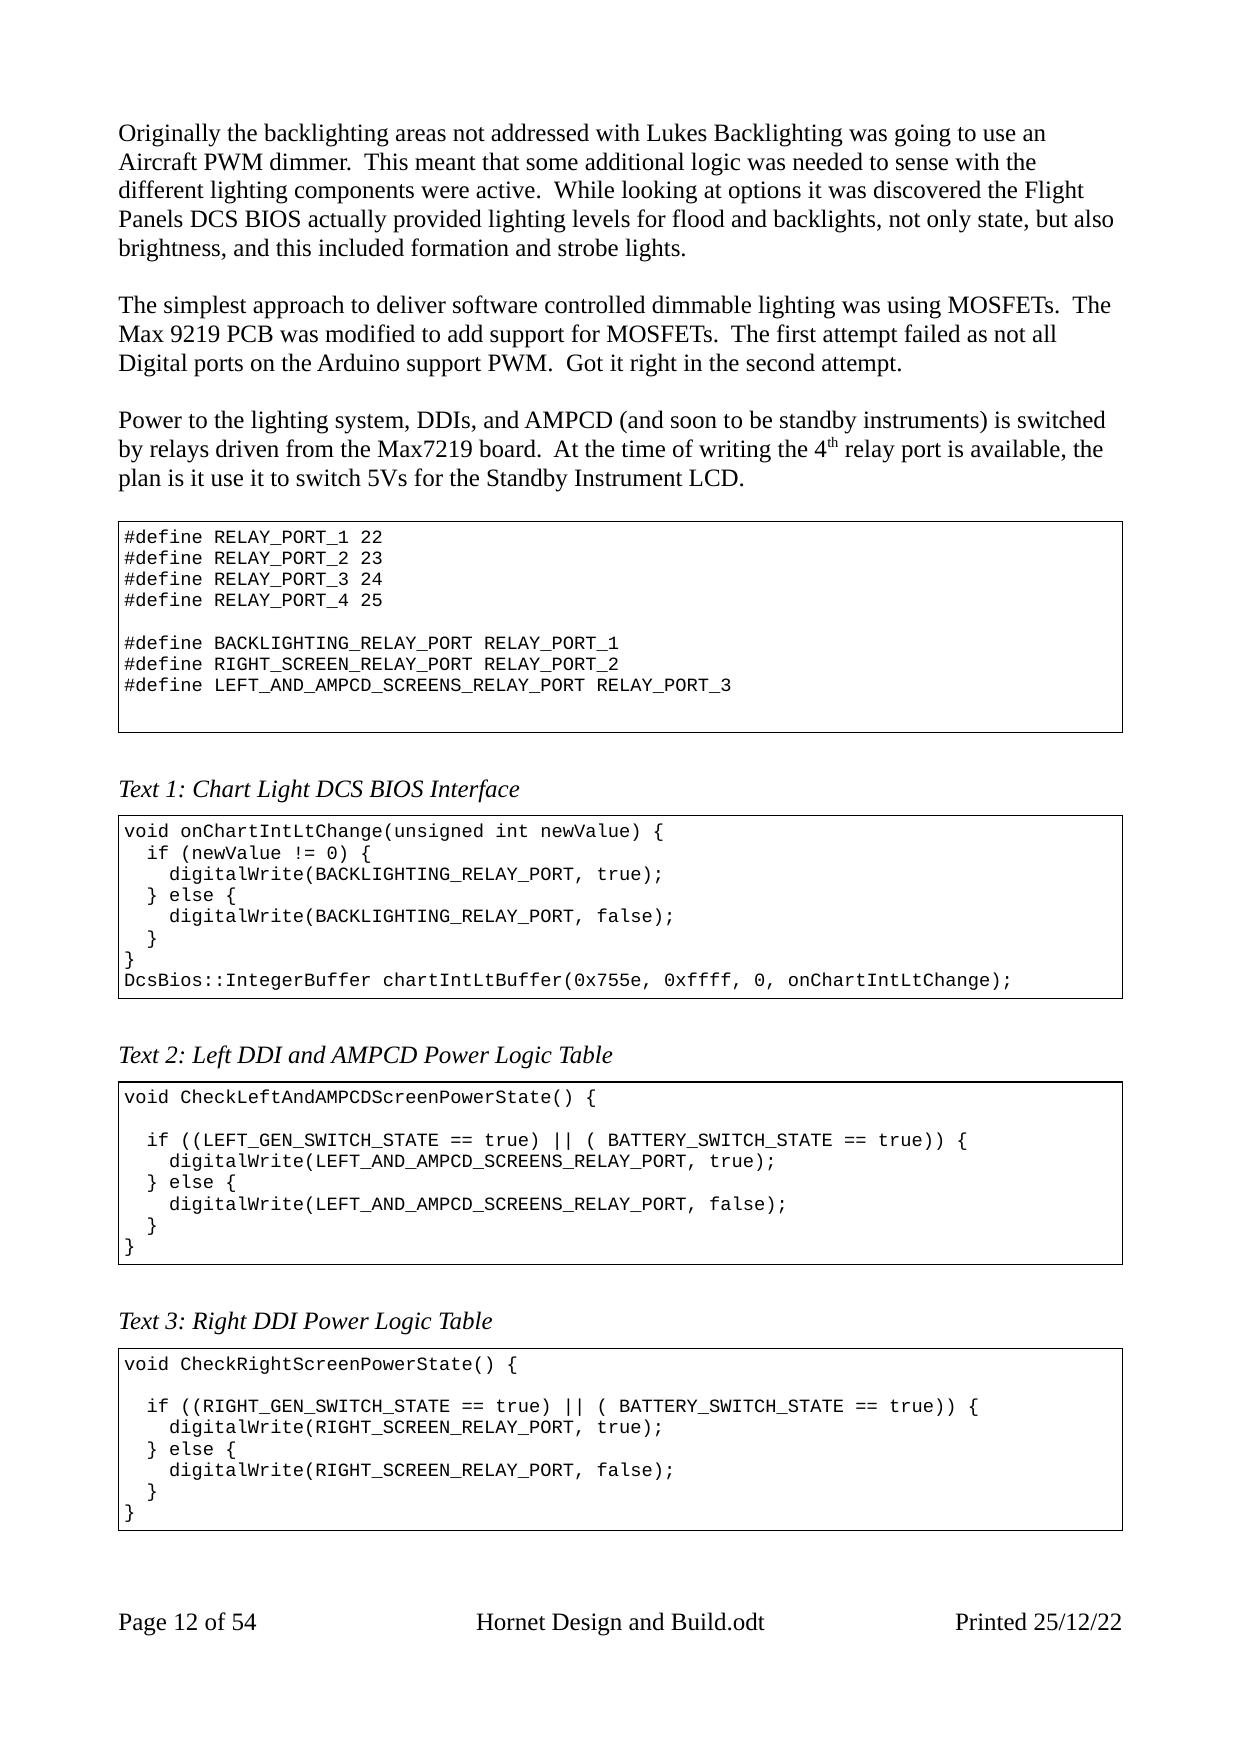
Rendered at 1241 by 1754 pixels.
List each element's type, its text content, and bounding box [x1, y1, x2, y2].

text Text 3: Right DDI Power Logic Table [118, 1306, 1122, 1335]
table_header void CheckLeftAndAMPCDScreenPowerState() { if ((LEFT_GEN_SWITCH_STATE == true) || ( BATTERY_SWITCH_STATE == true)) { digitalWrite(LEFT_AND_AMPCD_SCREENS_RELAY_PORT, true); } else { digitalWrite(LEFT_AND_AMPCD_SCREENS_RELAY_PORT, false); } } [119, 1083, 1122, 1264]
table_header void onChartIntLtChange(unsigned int newValue) { if (newValue != 0) { digitalWrite(BACKLIGHTING_RELAY_PORT, true); } else { digitalWrite(BACKLIGHTING_RELAY_PORT, false); } } DcsBios::IntegerBuffer chartIntLtBuffer(0x755e, 0xffff, 0, onChartIntLtChange); [119, 816, 1122, 998]
table_header #define RELAY_PORT_1 22 #define RELAY_PORT_2 23 #define RELAY_PORT_3 24 #define RELAY_PORT_4 25 #define BACKLIGHTING_RELAY_PORT RELAY_PORT_1 #define RIGHT_SCREEN_RELAY_PORT RELAY_PORT_2 #define LEFT_AND_AMPCD_SCREENS_RELAY_PORT RELAY_PORT_3 [119, 522, 1122, 732]
text Power to the lighting system, DDIs, and AMPCD (and soon to be standby instruments) is switched by relays driven from the Max7219 board. At the time of writing the 4th relay port is available, the plan is it use it to switch 5Vs for the Standby Instrument LCD. [118, 406, 1122, 492]
text The simplest approach to deliver software controlled dimmable lighting was using MOSFETs. The Max 9219 PCB was modified to add support for MOSFETs. The first attempt failed as not all Digital ports on the Arduino support PWM. Got it right in the second attempt. [118, 291, 1122, 377]
text Text 1: Chart Light DCS BIOS Interface [118, 774, 1122, 803]
table_header void CheckRightScreenPowerState() { if ((RIGHT_GEN_SWITCH_STATE == true) || ( BATTERY_SWITCH_STATE == true)) { digitalWrite(RIGHT_SCREEN_RELAY_PORT, true); } else { digitalWrite(RIGHT_SCREEN_RELAY_PORT, false); } } [119, 1349, 1122, 1530]
text Originally the backlighting areas not addressed with Lukes Backlighting was going to use an Aircraft PWM dimmer. This meant that some additional logic was needed to sense with the different lighting components were active. While looking at options it was discovered the Flight Panels DCS BIOS actually provided lighting levels for flood and backlights, not only state, but also brightness, and this included formation and strobe lights. [118, 118, 1122, 262]
text Text 2: Left DDI and AMPCD Power Logic Table [118, 1040, 1122, 1069]
